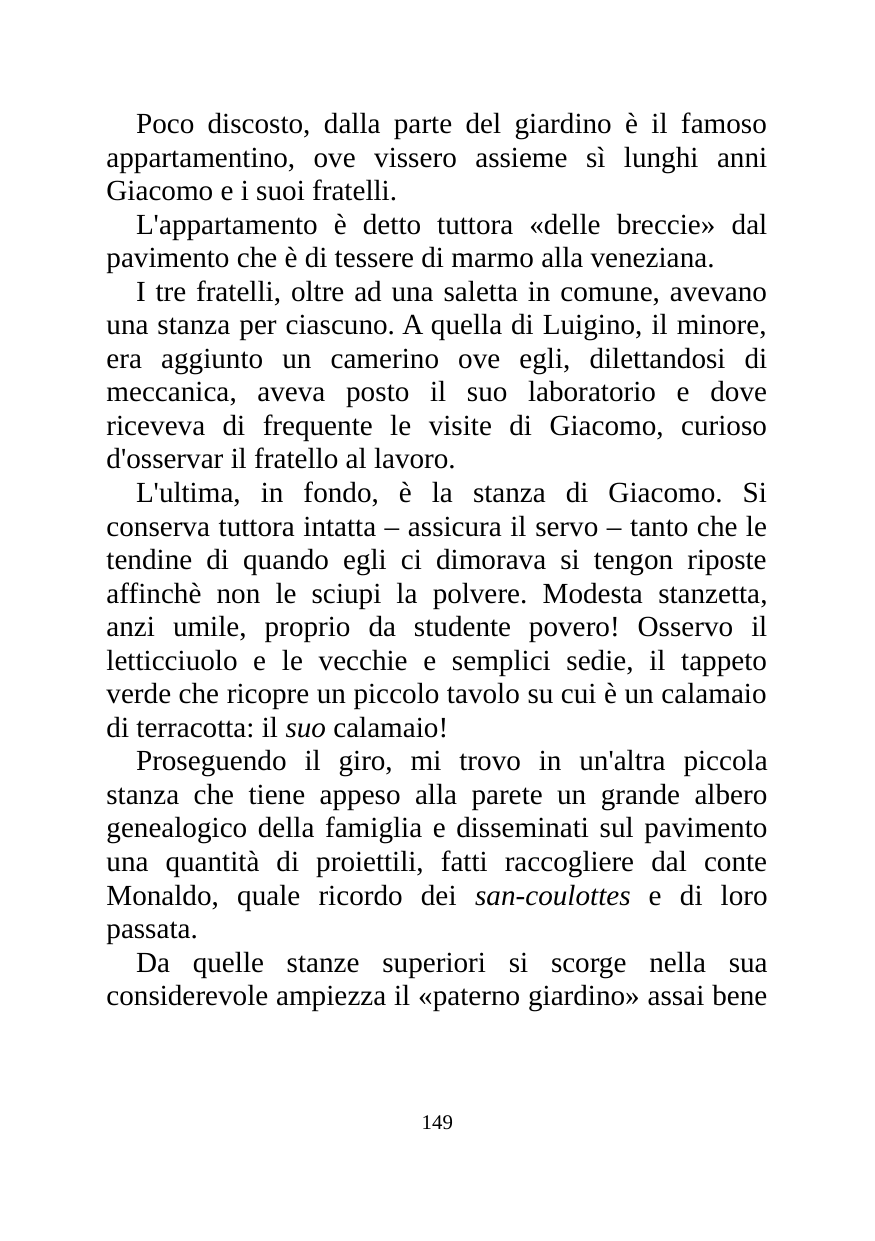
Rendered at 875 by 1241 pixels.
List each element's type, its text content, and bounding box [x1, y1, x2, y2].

text Proseguendo il giro, mi trovo in un'altra piccola stanza che tiene appeso alla parete un grande albero genealogico della famiglia e disseminati sul pavimento una quantità di proiettili, fatti raccogliere dal conte Monaldo, quale ricordo dei san-coulottes e di loro passata. [106, 743, 768, 945]
text Poco discosto, dalla parte del giardino è il famoso appartamentino, ove vissero assieme sì lunghi anni Giacomo e i suoi fratelli. [106, 106, 768, 207]
text Da quelle stanze superiori si scorge nella sua considerevole ampiezza il «paterno giardino» assai bene [106, 945, 768, 1012]
text L'ultima, in fondo, è la stanza di Giacomo. Si conserva tuttora intatta – assicura il servo – tanto che le tendine di quando egli ci dimorava si tengon riposte affinchè non le sciupi la polvere. Modesta stanzetta, anzi umile, proprio da studente povero! Osservo il letticciuolo e le vecchie e semplici sedie, il tappeto verde che ricopre un piccolo tavolo su cui è un calamaio di terracotta: il suo calamaio! [106, 475, 768, 743]
text L'appartamento è detto tuttora «delle breccie» dal pavimento che è di tessere di marmo alla veneziana. [106, 207, 768, 274]
text I tre fratelli, oltre ad una saletta in comune, avevano una stanza per ciascuno. A quella di Luigino, il minore, era aggiunto un camerino ove egli, dilettandosi di meccanica, aveva posto il suo laboratorio e dove riceveva di frequente le visite di Giacomo, curioso d'osservar il fratello al lavoro. [106, 274, 768, 475]
